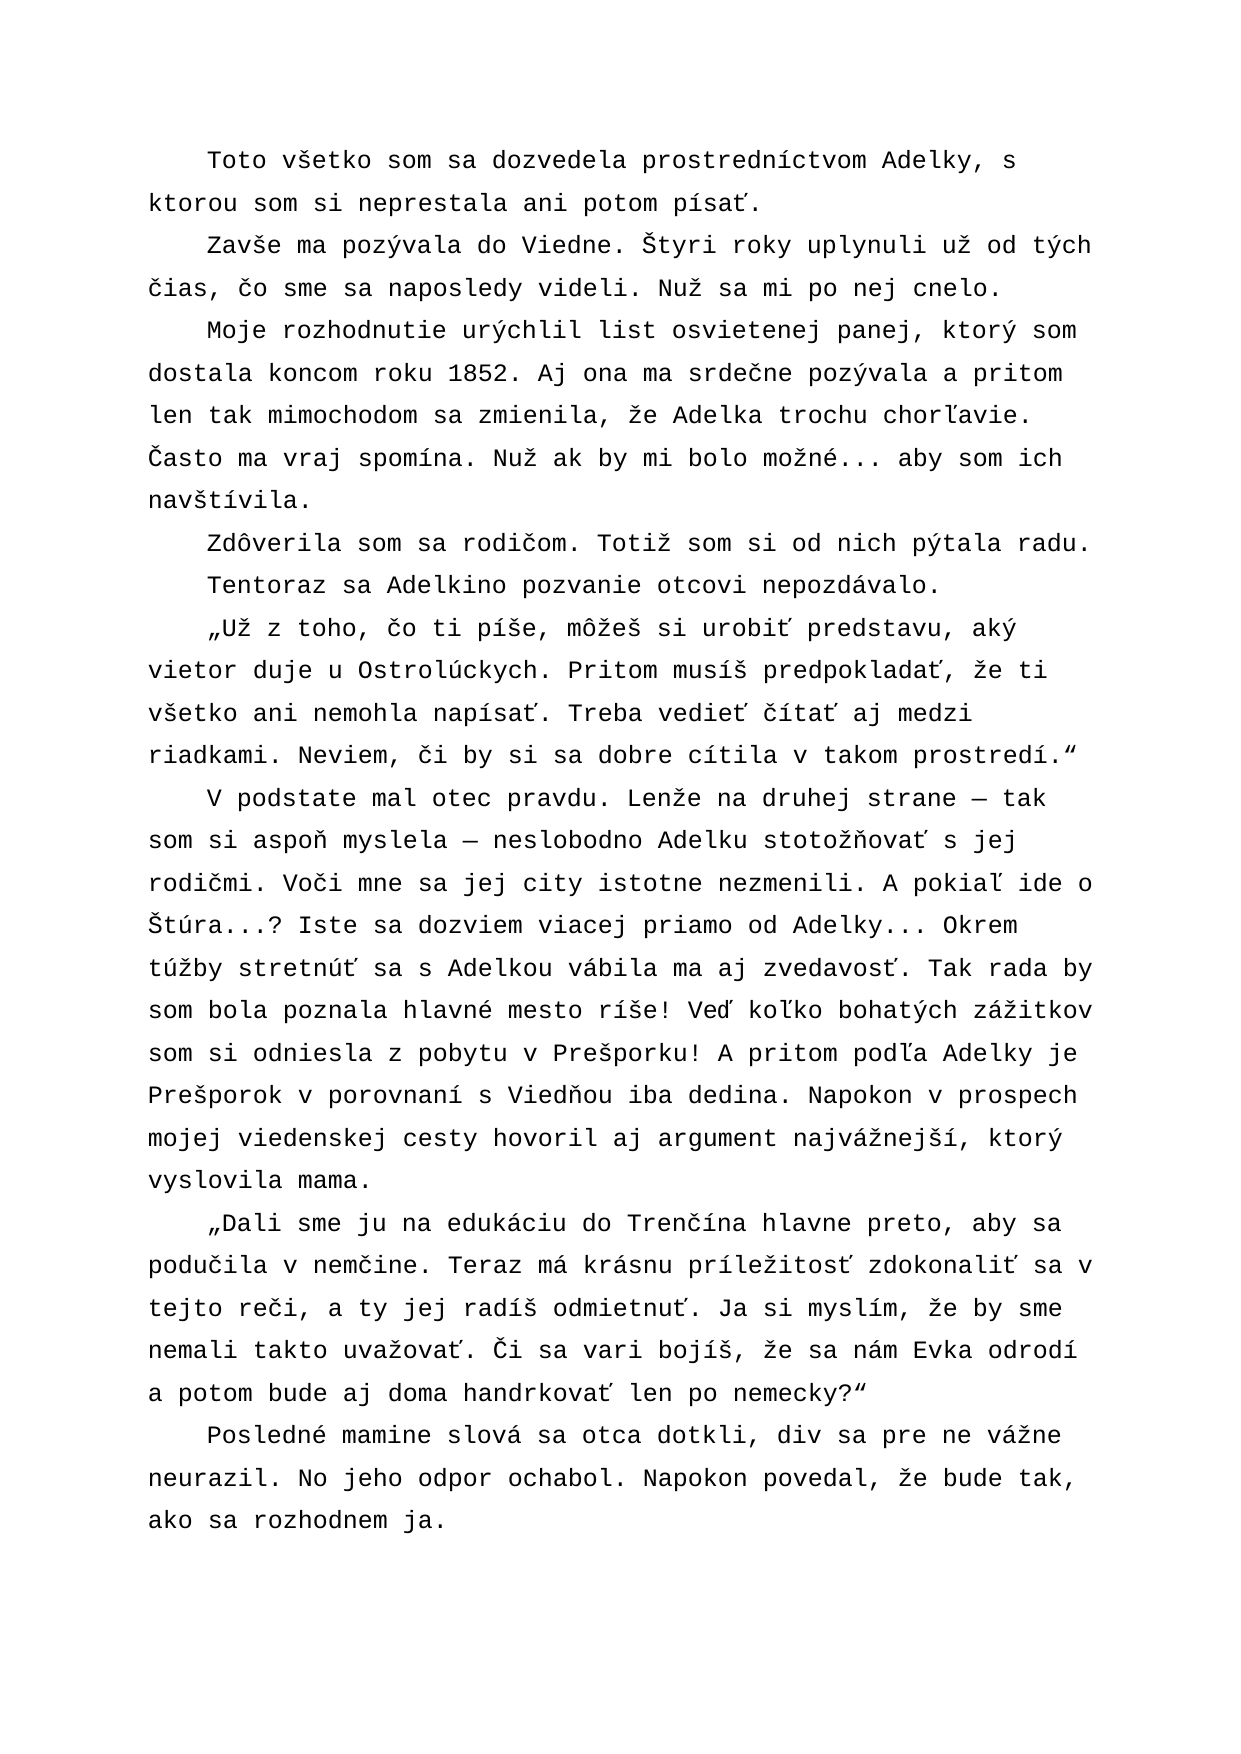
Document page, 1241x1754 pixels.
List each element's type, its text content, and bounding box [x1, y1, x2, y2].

text „Už z toho, čo ti píše, môžeš si urobiť predstavu, aký vietor duje u Ostrolúckych. Pritom musíš predpokladať, že ti všetko ani nemohla napísať. Treba vedieť čítať aj medzi riadkami. Neviem, či by si sa dobre cítila v takom prostredí.“ [148, 615, 1093, 771]
text Posledné mamine slová sa otca dotkli, div sa pre ne vážne neurazil. No jeho odpor ochabol. Napokon povedal, že bude tak, ako sa rozhodnem ja. [148, 1423, 1093, 1536]
text Toto všetko som sa dozvedela prostredníctvom Adelky, s ktorou som si neprestala ani potom písať. [148, 148, 1093, 218]
text Zdôverila som sa rodičom. Totiž som si od nich pýtala radu. [148, 530, 1093, 558]
text „Dali sme ju na edukáciu do Trenčína hlavne preto, aby sa podučila v nemčine. Teraz má krásnu príležitosť zdokonaliť sa v tejto reči, a ty jej radíš odmietnuť. Ja si myslím, že by sme nemali takto uvažovať. Či sa vari bojíš, že sa nám Evka odrodí a potom bude aj doma handrkovať len po nemecky?“ [148, 1210, 1093, 1408]
text Tentoraz sa Adelkino pozvanie otcovi nepozdávalo. [148, 573, 1093, 601]
text Zavše ma pozývala do Viedne. Štyri roky uplynuli už od tých čias, čo sme sa naposledy videli. Nuž sa mi po nej cnelo. [148, 233, 1093, 303]
text V podstate mal otec pravdu. Lenže na druhej strane — tak som si aspoň myslela — neslobodno Adelku stotožňovať s jej rodičmi. Voči mne sa jej city istotne nezmenili. A pokiaľ ide o Štúra...? Iste sa dozviem viacej priamo od Adelky... Okrem túžby stretnúť sa s Adelkou vábila ma aj zvedavosť. Tak rada by som bola poznala hlavné mesto ríše! Veď koľko bohatých zážitkov som si odniesla z pobytu v Prešporku! A pritom podľa Adelky je Prešporok v porovnaní s Viedňou iba dedina. Napokon v prospech mojej viedenskej cesty hovoril aj argument najvážnejší, ktorý vyslovila mama. [148, 785, 1093, 1196]
text Moje rozhodnutie urýchlil list osvietenej panej, ktorý som dostala koncom roku 1852. Aj ona ma srdečne pozývala a pritom len tak mimochodom sa zmienila, že Adelka trochu chorľavie. Často ma vraj spomína. Nuž ak by mi bolo možné... aby som ich navštívila. [148, 318, 1093, 516]
